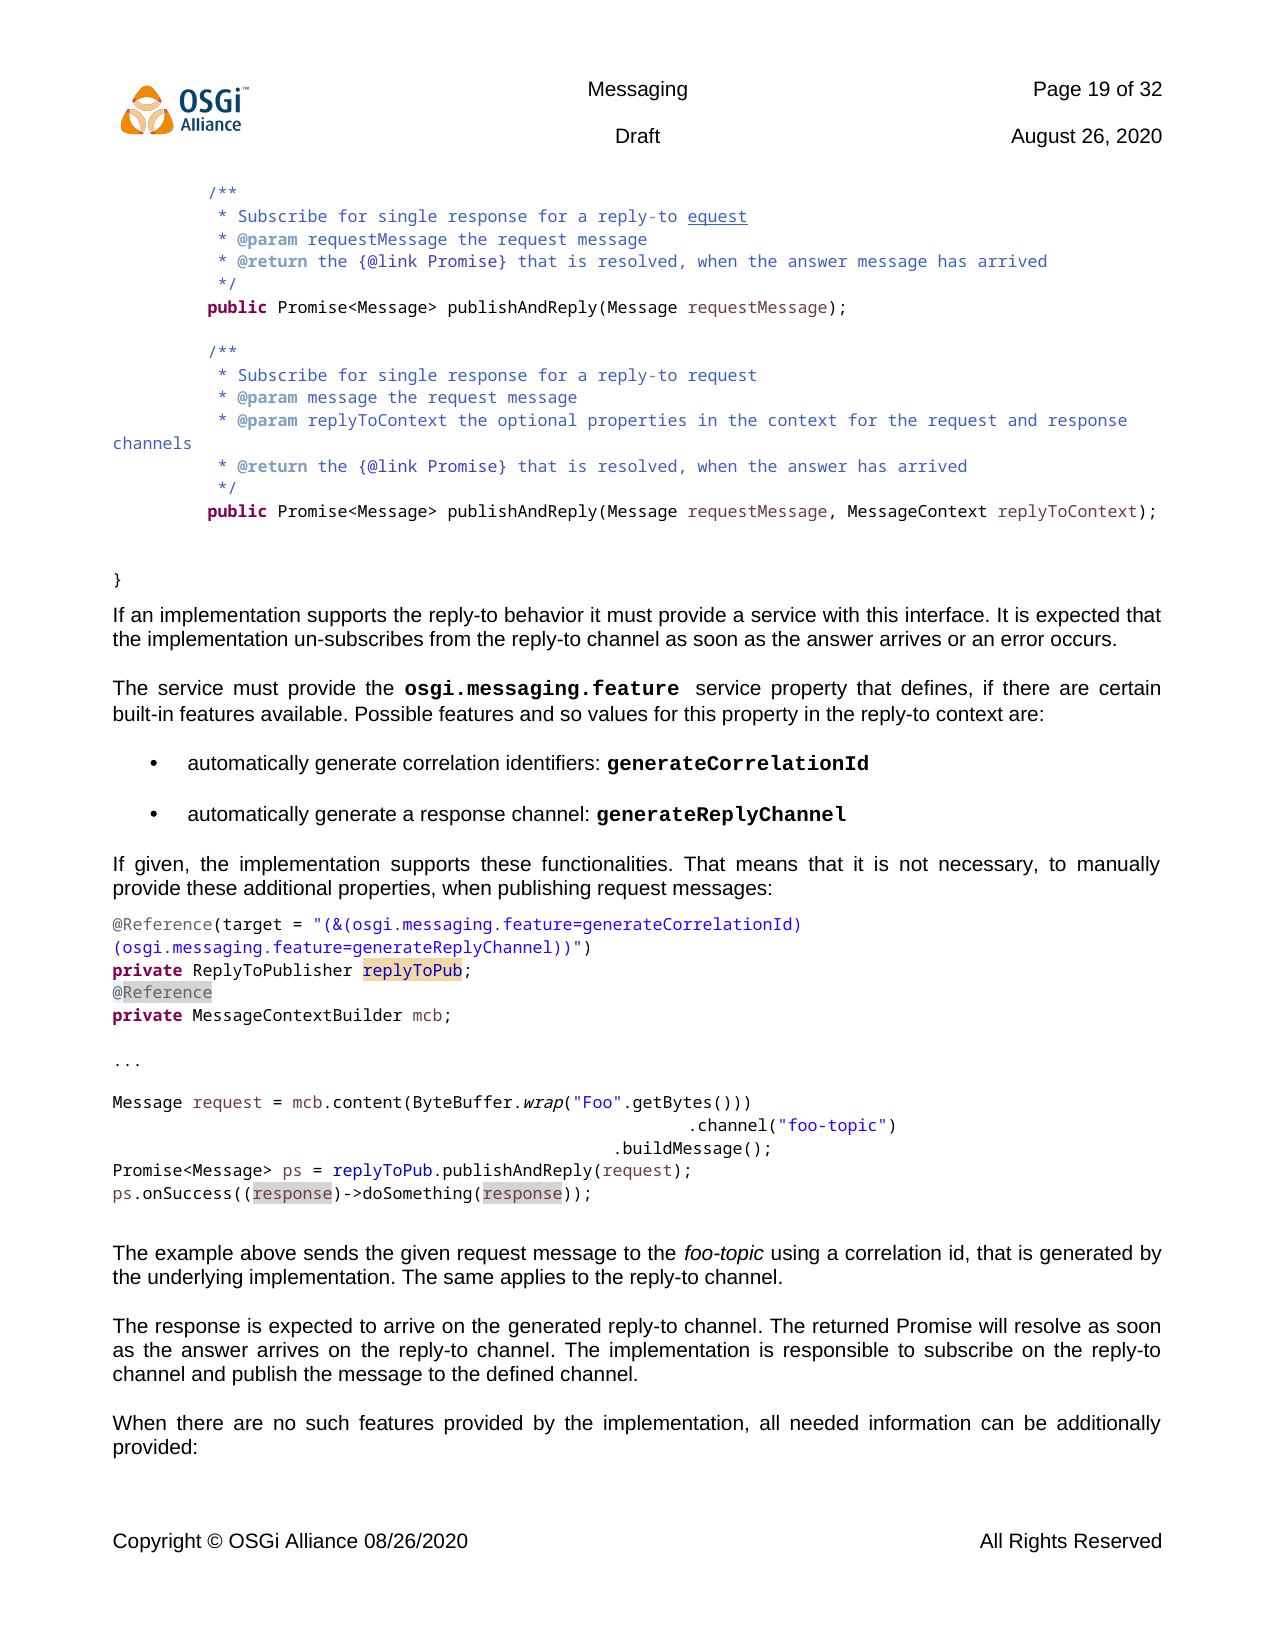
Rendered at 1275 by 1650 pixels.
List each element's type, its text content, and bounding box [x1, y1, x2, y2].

text * @param message the request message [112, 386, 1162, 409]
text /** [112, 341, 1162, 363]
text public Promise<Message> publishAndReply(Message requestMessage); [112, 295, 1162, 318]
list automatically generate correlation identifiers: generateCorrelationId [150, 751, 1162, 776]
text .buildMessage(); [112, 1136, 1162, 1159]
text ... [112, 1049, 1162, 1072]
text * @return the {@link Promise} that is resolved, when the answer has arrived [112, 454, 1162, 477]
text * Subscribe for single response for a reply-to request [112, 363, 1162, 386]
text private ReplyToPublisher replyToPub; [112, 958, 1162, 981]
text private MessageContextBuilder mcb; [112, 1003, 1162, 1026]
text * @param replyToContext the optional properties in the context for the request and response channels [112, 409, 1162, 454]
text If an implementation supports the reply-to behavior it must provide a service with this interface. It is expected that the implementation un-subscribes from the reply-to channel as soon as the answer arrives or an error occurs. [112, 603, 1162, 651]
text } [112, 568, 1162, 590]
text */ [112, 477, 1162, 499]
text * @param requestMessage the request message [112, 227, 1162, 250]
text Message request = mcb.content(ByteBuffer.wrap("Foo".getBytes())) [112, 1091, 1162, 1113]
text ps.onSuccess((response)->doSomething(response)); [112, 1182, 1162, 1204]
text @Reference(target = "(&(osgi.messaging.feature=generateCorrelationId)(osgi.messaging.feature=generateReplyChannel))") [112, 913, 1162, 958]
text /** [112, 182, 1162, 204]
list automatically generate a response channel: generateReplyChannel [150, 801, 1162, 827]
text * @return the {@link Promise} that is resolved, when the answer message has arrived [112, 250, 1162, 272]
text The example above sends the given request message to the foo-topic using a correlation id, that is generated by the underlying implementation. The same applies to the reply-to channel. [112, 1241, 1162, 1289]
text If given, the implementation supports these functionalities. That means that it is not necessary, to manually provide these additional properties, when publishing request messages: [112, 852, 1162, 900]
text When there are no such features provided by the implementation, all needed information can be additionally provided: [112, 1411, 1162, 1458]
text The service must provide the osgi.messaging.feature service property that defines, if there are certain built-in features available. Possible features and so values for this property in the reply-to context are: [112, 676, 1162, 726]
text public Promise<Message> publishAndReply(Message requestMessage, MessageContext replyToContext); [112, 499, 1162, 522]
text @Reference [112, 981, 1162, 1003]
text */ [112, 272, 1162, 295]
text Promise<Message> ps = replyToPub.publishAndReply(request); [112, 1159, 1162, 1182]
picture [113, 78, 257, 142]
text * Subscribe for single response for a reply-to equest [112, 204, 1162, 227]
text The response is expected to arrive on the generated reply-to channel. The returned Promise will resolve as soon as the answer arrives on the reply-to channel. The implementation is responsible to subscribe on the reply-to channel and publish the message to the defined channel. [112, 1314, 1162, 1386]
text .channel("foo-topic") [112, 1113, 1162, 1136]
